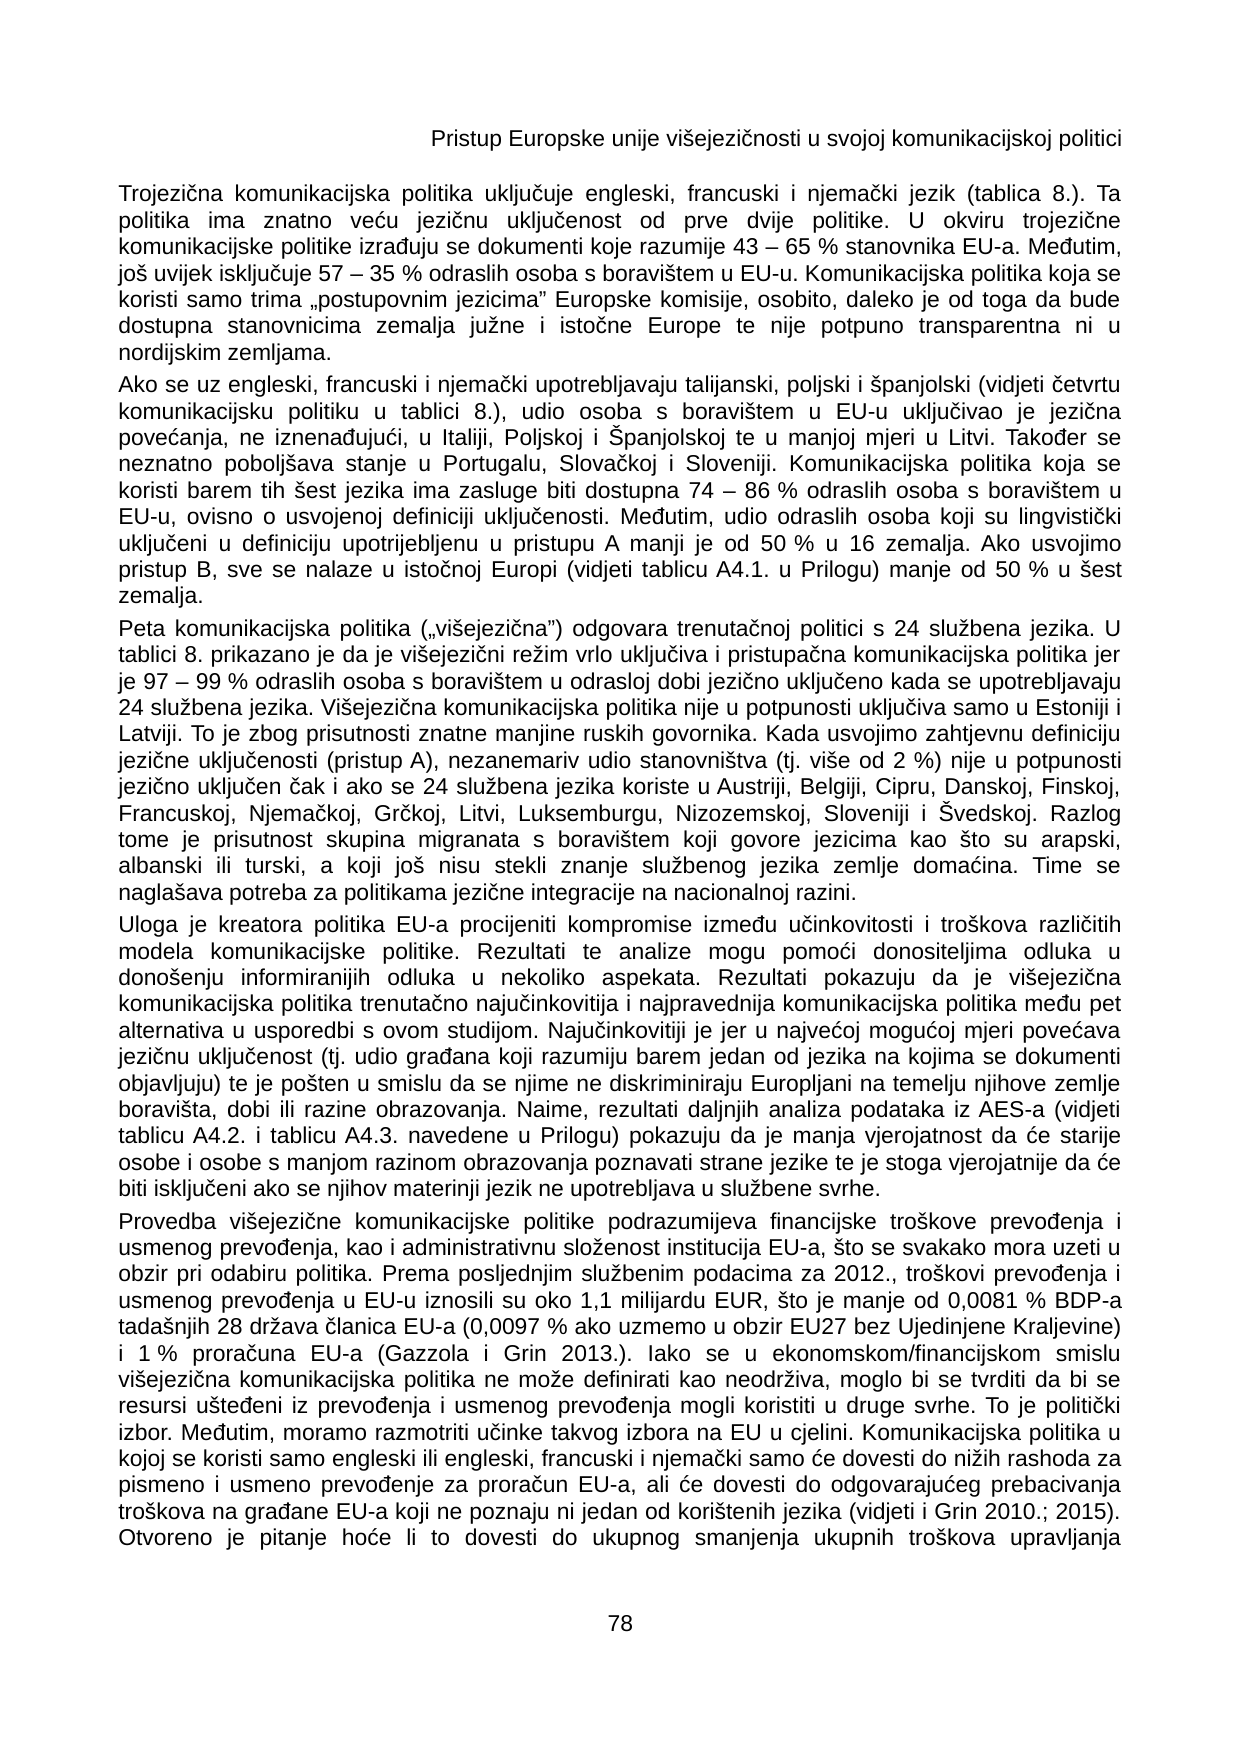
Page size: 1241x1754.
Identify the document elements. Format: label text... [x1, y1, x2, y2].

text Provedba višejezične komunikacijske politike podrazumijeva financijske troškove prevođenja i usmenog prevođenja, kao i administrativnu složenost institucija EU-a, što se svakako mora uzeti u obzir pri odabiru politika. Prema posljednjim službenim podacima za 2012., troškovi prevođenja i usmenog prevođenja u EU-u iznosili su oko 1,1 milijardu EUR, što je manje od 0,0081 % BDP-a tadašnjih 28 država članica EU-a (0,0097 % ako uzmemo u obzir EU27 bez Ujedinjene Kraljevine) i 1 % proračuna EU-a (Gazzola i Grin 2013.). Iako se u ekonomskom/financijskom smislu višejezična komunikacijska politika ne može definirati kao neodrživa, moglo bi se tvrditi da bi se resursi ušteđeni iz prevođenja i usmenog prevođenja mogli koristiti u druge svrhe. To je politički izbor. Međutim, moramo razmotriti učinke takvog izbora na EU u cjelini. Komunikacijska politika u kojoj se koristi samo engleski ili engleski, francuski i njemački samo će dovesti do nižih rashoda za pismeno i usmeno prevođenje za proračun EU-a, ali će dovesti do odgovarajućeg prebacivanja troškova na građane EU-a koji ne poznaju ni jedan od korištenih jezika (vidjeti i Grin 2010.; 2015). Otvoreno je pitanje hoće li to dovesti do ukupnog smanjenja ukupnih troškova upravljanja [118, 1208, 1122, 1550]
text Ako se uz engleski, francuski i njemački upotrebljavaju talijanski, poljski i španjolski (vidjeti četvrtu komunikacijsku politiku u tablici 8.), udio osoba s boravištem u EU-u uključivao je jezična povećanja, ne iznenađujući, u Italiji, Poljskoj i Španjolskoj te u manjoj mjeri u Litvi. Također se neznatno poboljšava stanje u Portugalu, Slovačkoj i Sloveniji. Komunikacijska politika koja se koristi barem tih šest jezika ima zasluge biti dostupna 74 – 86 % odraslih osoba s boravištem u EU-u, ovisno o usvojenoj definiciji uključenosti. Međutim, udio odraslih osoba koji su lingvistički uključeni u definiciju upotrijebljenu u pristupu A manji je od 50 % u 16 zemalja. Ako usvojimo pristup B, sve se nalaze u istočnoj Europi (vidjeti tablicu A4.1. u Prilogu) manje od 50 % u šest zemalja. [118, 371, 1122, 608]
text Peta komunikacijska politika („višejezična”) odgovara trenutačnoj politici s 24 službena jezika. U tablici 8. prikazano je da je višejezični režim vrlo uključiva i pristupačna komunikacijska politika jer je 97 – 99 % odraslih osoba s boravištem u odrasloj dobi jezično uključeno kada se upotrebljavaju 24 službena jezika. Višejezična komunikacijska politika nije u potpunosti uključiva samo u Estoniji i Latviji. To je zbog prisutnosti znatne manjine ruskih govornika. Kada usvojimo zahtjevnu definiciju jezične uključenosti (pristup A), nezanemariv udio stanovništva (tj. više od 2 %) nije u potpunosti jezično uključen čak i ako se 24 službena jezika koriste u Austriji, Belgiji, Cipru, Danskoj, Finskoj, Francuskoj, Njemačkoj, Grčkoj, Litvi, Luksemburgu, Nizozemskoj, Sloveniji i Švedskoj. Razlog tome je prisutnost skupina migranata s boravištem koji govore jezicima kao što su arapski, albanski ili turski, a koji još nisu stekli znanje službenog jezika zemlje domaćina. Time se naglašava potreba za politikama jezične integracije na nacionalnoj razini. [118, 615, 1122, 905]
text Trojezična komunikacijska politika uključuje engleski, francuski i njemački jezik (tablica 8.). Ta politika ima znatno veću jezičnu uključenost od prve dvije politike. U okviru trojezične komunikacijske politike izrađuju se dokumenti koje razumije 43 – 65 % stanovnika EU-a. Međutim, još uvijek isključuje 57 – 35 % odraslih osoba s boravištem u EU-u. Komunikacijska politika koja se koristi samo trima „postupovnim jezicima” Europske komisije, osobito, daleko je od toga da bude dostupna stanovnicima zemalja južne i istočne Europe te nije potpuno transparentna ni u nordijskim zemljama. [118, 180, 1122, 365]
text Uloga je kreatora politika EU-a procijeniti kompromise između učinkovitosti i troškova različitih modela komunikacijske politike. Rezultati te analize mogu pomoći donositeljima odluka u donošenju informiranijih odluka u nekoliko aspekata. Rezultati pokazuju da je višejezična komunikacijska politika trenutačno najučinkovitija i najpravednija komunikacijska politika među pet alternativa u usporedbi s ovom studijom. Najučinkovitiji je jer u najvećoj mogućoj mjeri povećava jezičnu uključenost (tj. udio građana koji razumiju barem jedan od jezika na kojima se dokumenti objavljuju) te je pošten u smislu da se njime ne diskriminiraju Europljani na temelju njihove zemlje boravišta, dobi ili razine obrazovanja. Naime, rezultati daljnjih analiza podataka iz AES-a (vidjeti tablicu A4.2. i tablicu A4.3. navedene u Prilogu) pokazuju da je manja vjerojatnost da će starije osobe i osobe s manjom razinom obrazovanja poznavati strane jezike te je stoga vjerojatnije da će biti isključeni ako se njihov materinji jezik ne upotrebljava u službene svrhe. [118, 911, 1122, 1201]
